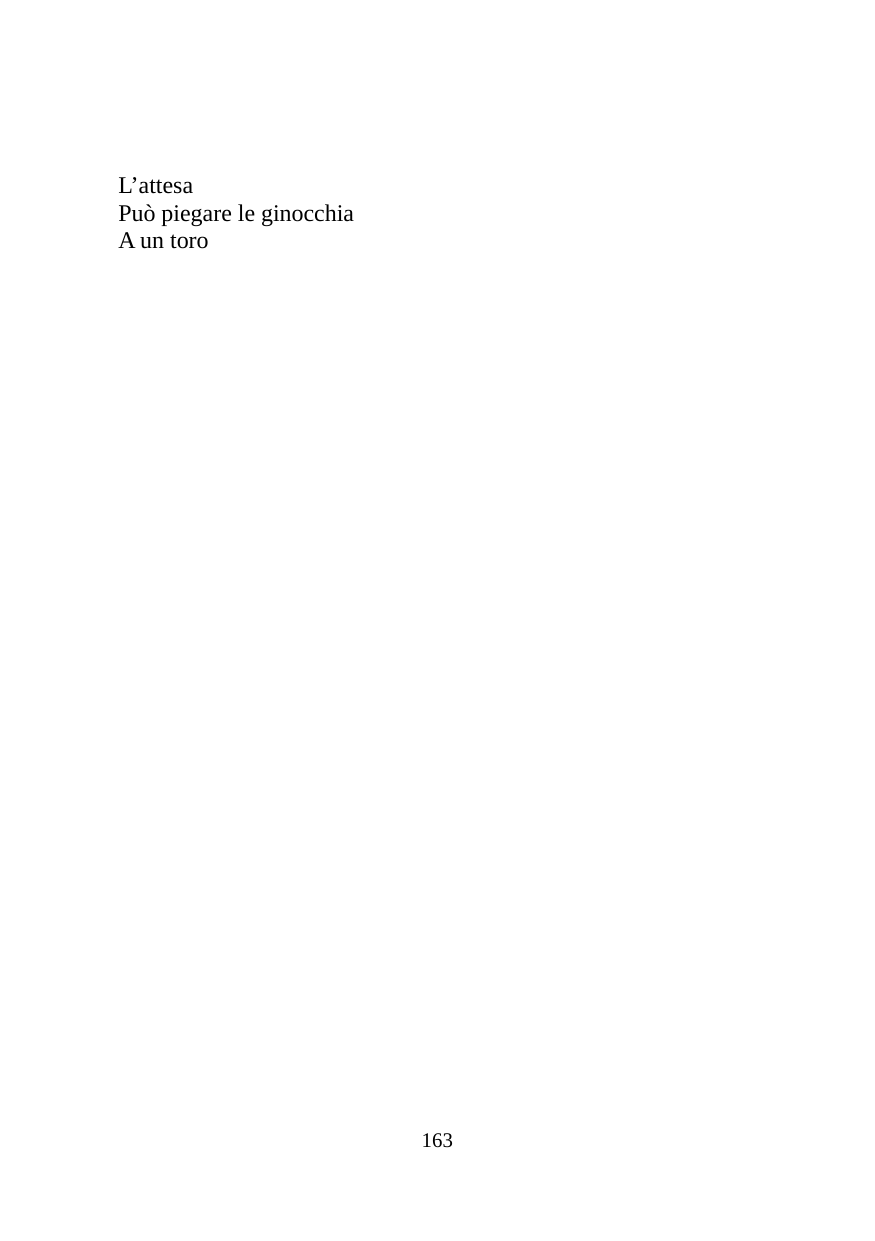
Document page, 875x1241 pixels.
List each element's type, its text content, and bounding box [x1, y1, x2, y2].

text A un toro [88, 227, 786, 254]
text Può piegare le ginocchia [88, 199, 786, 227]
text L’attesa [88, 171, 786, 199]
